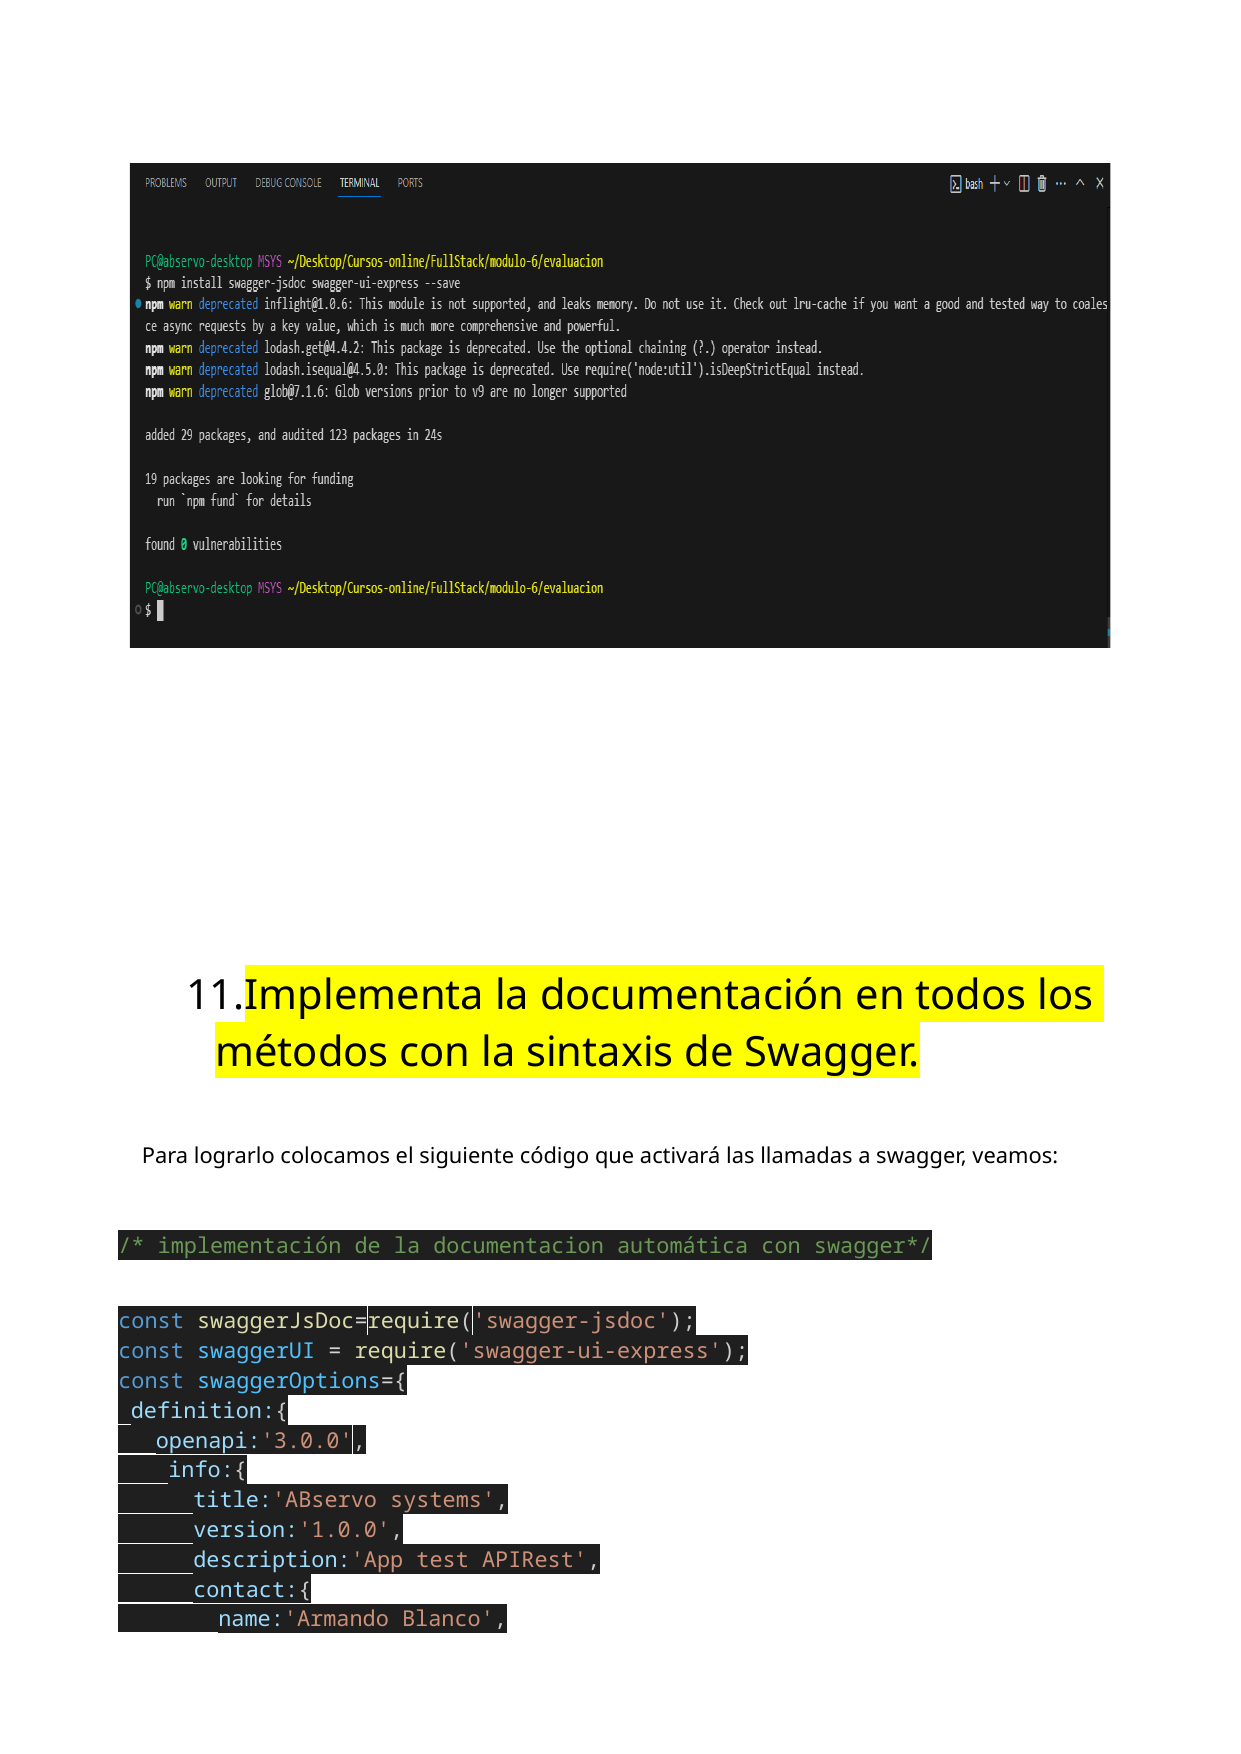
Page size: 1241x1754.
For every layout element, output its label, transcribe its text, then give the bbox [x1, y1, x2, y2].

text definition:{ [118, 1395, 1122, 1425]
text title:'ABservo systems', [118, 1484, 1122, 1514]
text contact:{ [118, 1574, 1122, 1603]
text name:'Armando Blanco', [118, 1603, 1122, 1633]
list Implementa la documentación en todos los métodos con la sintaxis de Swagger. [186, 965, 1122, 1078]
text /* implementación de la documentacion automática con swagger*/ [118, 1230, 1122, 1260]
text const swaggerOptions={ [118, 1365, 1122, 1395]
text const swaggerJsDoc=require('swagger-jsdoc'); [118, 1306, 1122, 1335]
text info:{ [118, 1454, 1122, 1484]
text openapi:'3.0.0', [118, 1425, 1122, 1454]
text description:'App test APIRest', [118, 1544, 1122, 1574]
text Para lograrlo colocamos el siguiente código que activará las llamadas a swagger, veamos: [142, 1139, 1122, 1169]
text version:'1.0.0', [118, 1514, 1122, 1544]
text const swaggerUI = require('swagger-ui-express'); [118, 1335, 1122, 1365]
